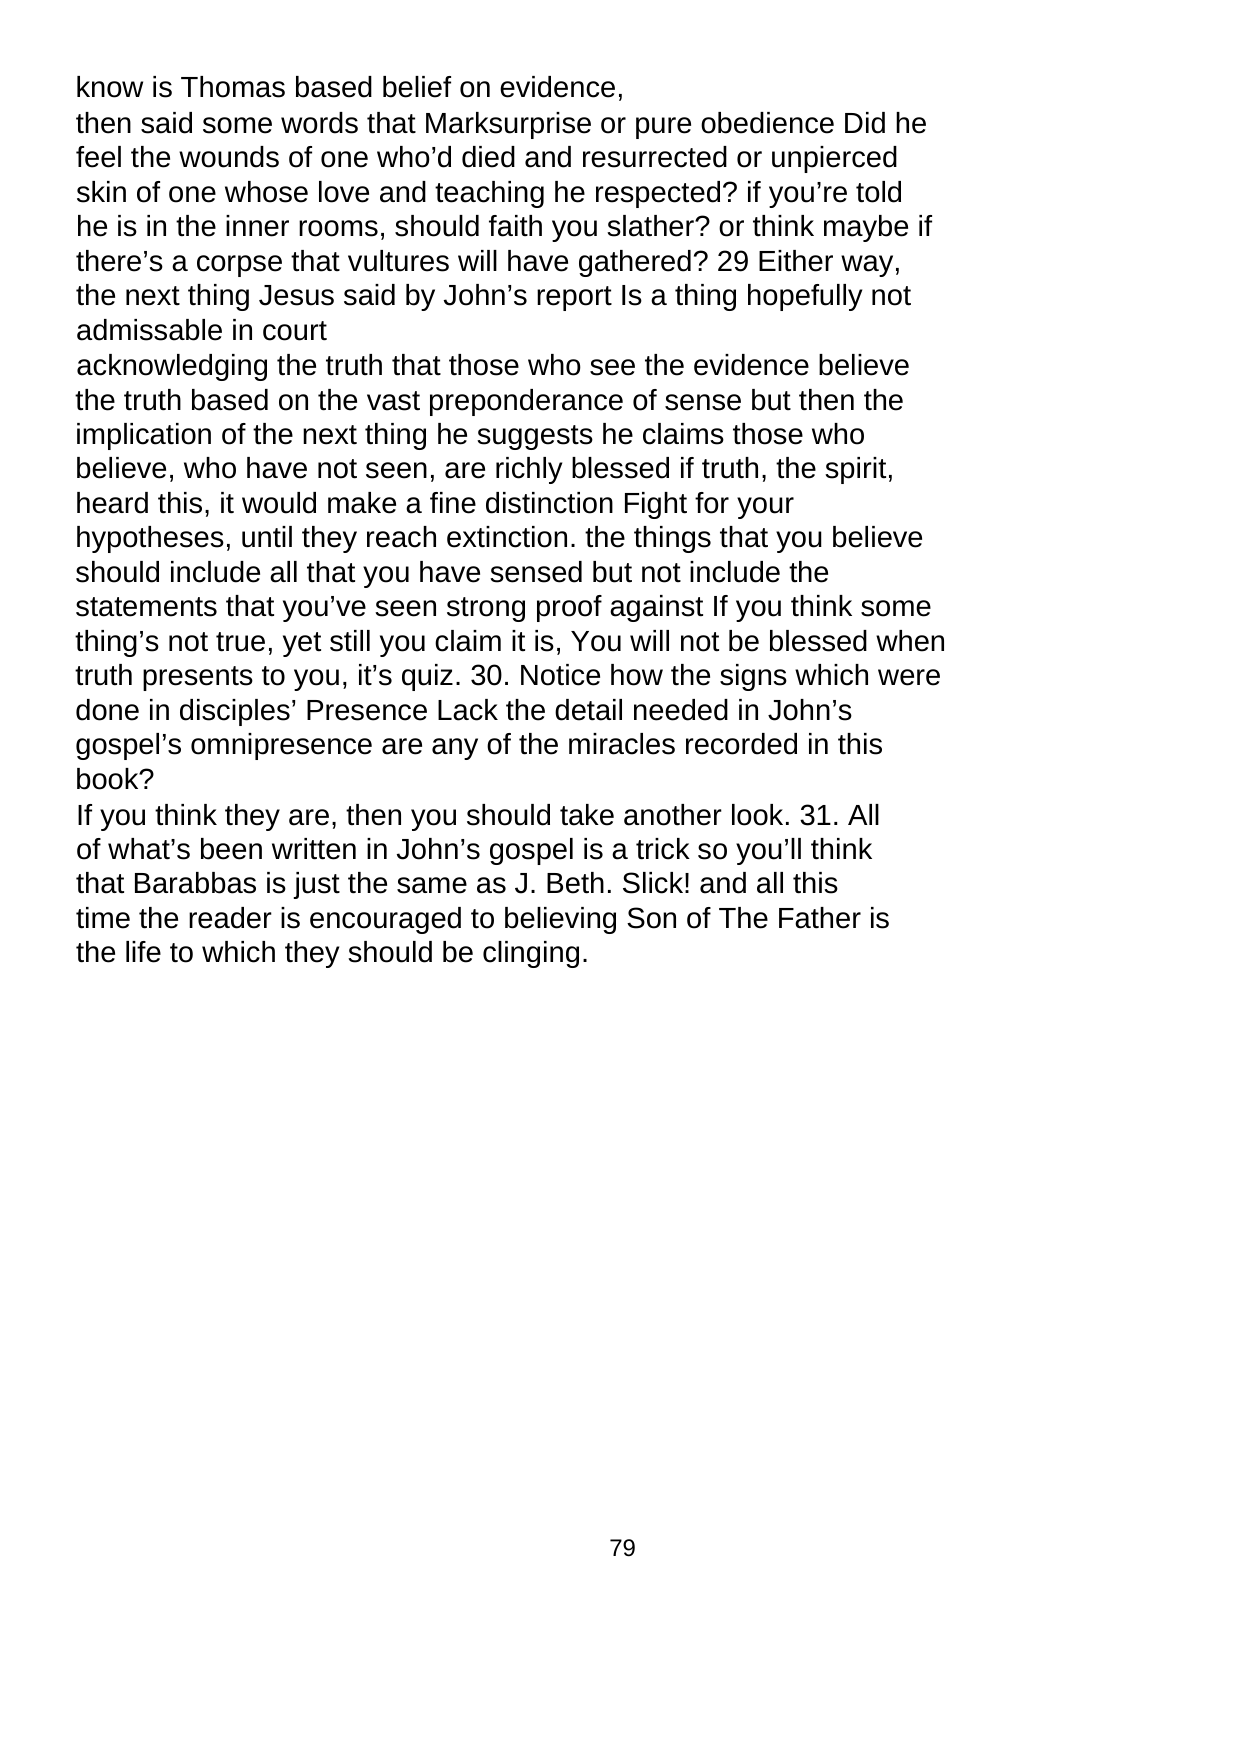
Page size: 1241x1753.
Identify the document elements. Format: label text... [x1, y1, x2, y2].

text 79 [609, 1534, 1178, 1562]
text acknowledging the truth that those who see the evidence believe the truth based on the vast preponderance of sense but then the implication of the next thing he suggests he claims those who believe, who have not seen, are richly blessed if truth, the spirit, heard this, it would make a fine distinction Fight for your hypotheses, until they reach extinction. the things that you believe should include all that you have sensed but not include the statements that you’ve seen strong proof against If you think some thing’s not true, yet still you claim it is, You will not be blessed when truth presents to you, it’s quiz. 30. Notice how the signs which were done in disciples’ Presence Lack the detail needed in John’s gospel’s omnipresence are any of the miracles recorded in this book? [75, 348, 955, 795]
text If you think they are, then you should take another look. 31. All of what’s been written in John’s gospel is a trick so you’ll think that Barabbas is just the same as J. Beth. Slick! and all this time the reader is encouraged to believing Son of The Father is the life to which they should be clinging. [76, 797, 892, 969]
text then said some words that Marksurprise or pure obedience Did he feel the wounds of one who’d died and resurrected or unpierced skin of one whose love and teaching he respected? if you’re told he is in the inner rooms, should faith you slather? or think maybe if there’s a corpse that vultures will have gathered? 29 Either way, the next thing Jesus said by John’s report Is a thing hopefully not admissable in court [76, 106, 941, 346]
text know is Thomas based belief on evidence, [75, 70, 941, 103]
